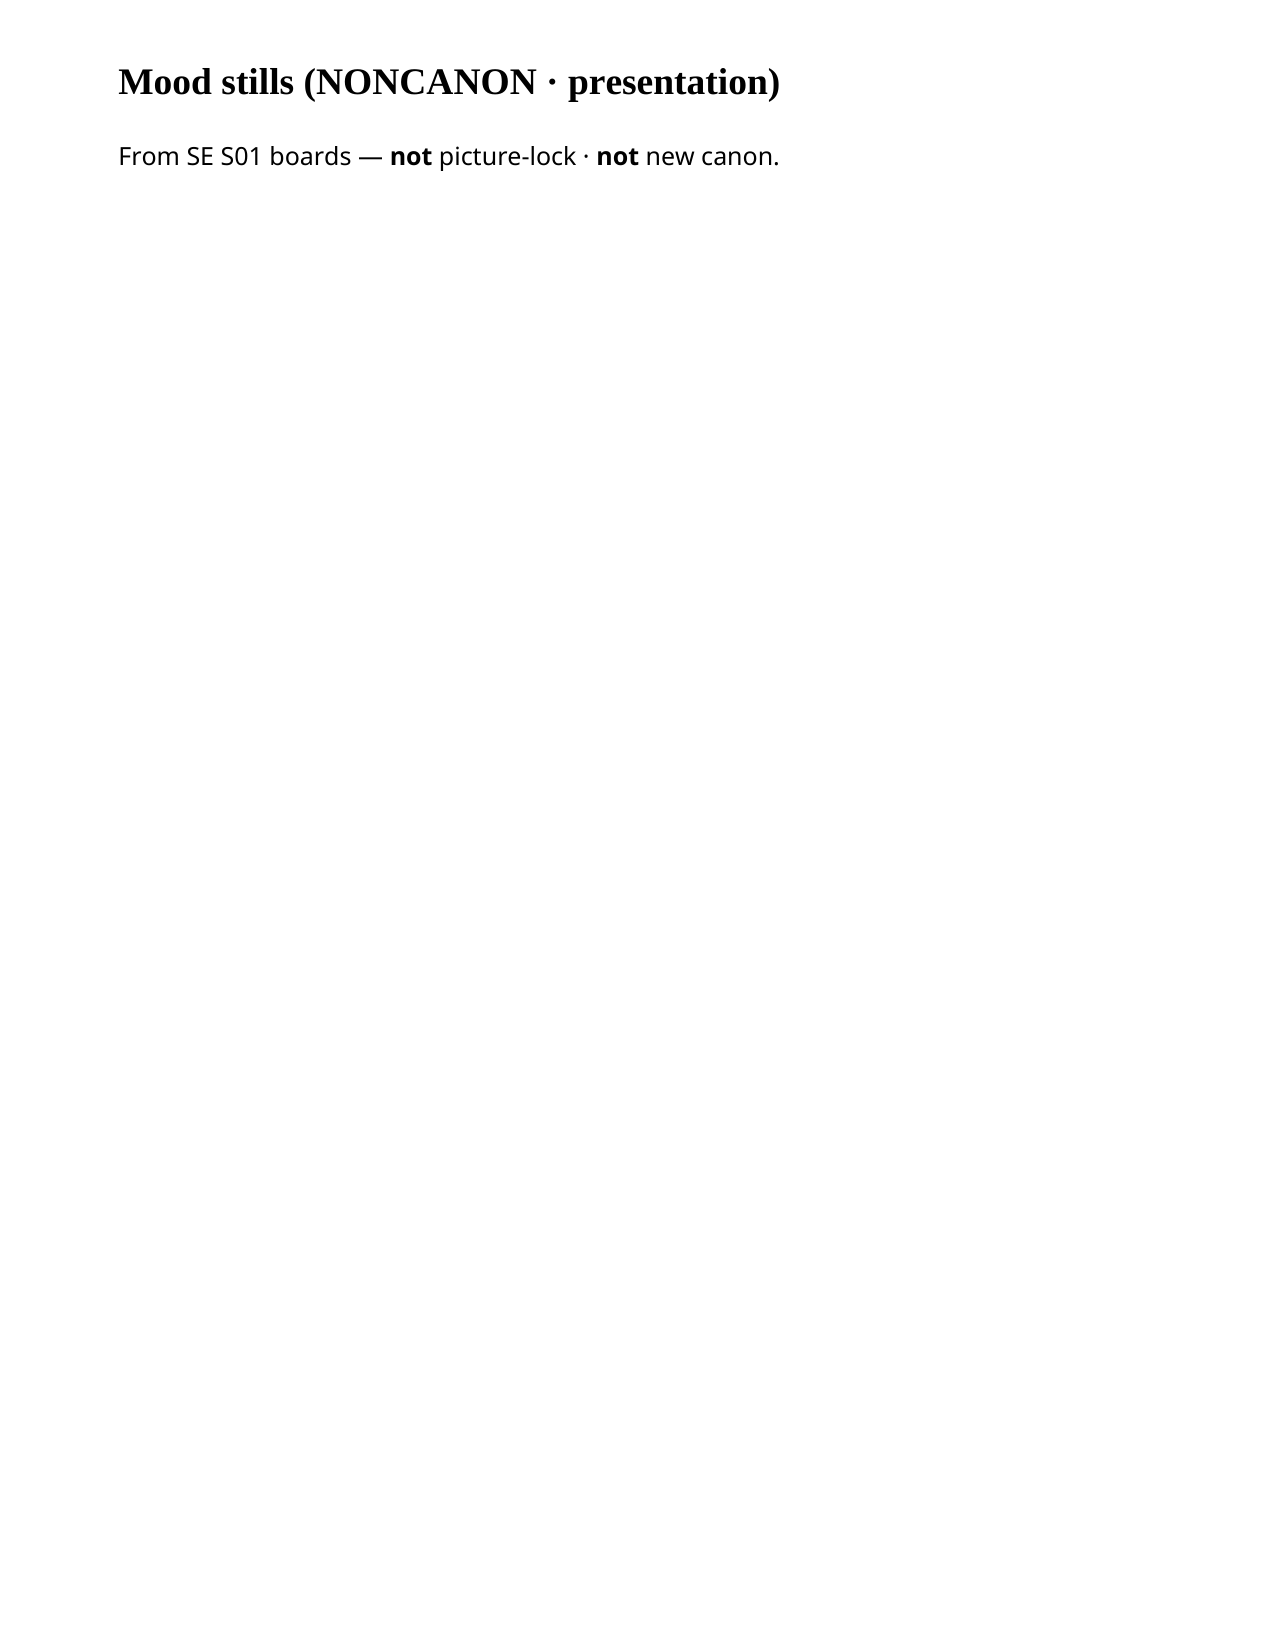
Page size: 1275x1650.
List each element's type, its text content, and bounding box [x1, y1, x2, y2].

subtitle Mood stills (NONCANON · presentation) [118, 59, 1216, 102]
text From SE S01 boards — not picture-lock · not new canon. [118, 138, 1216, 172]
